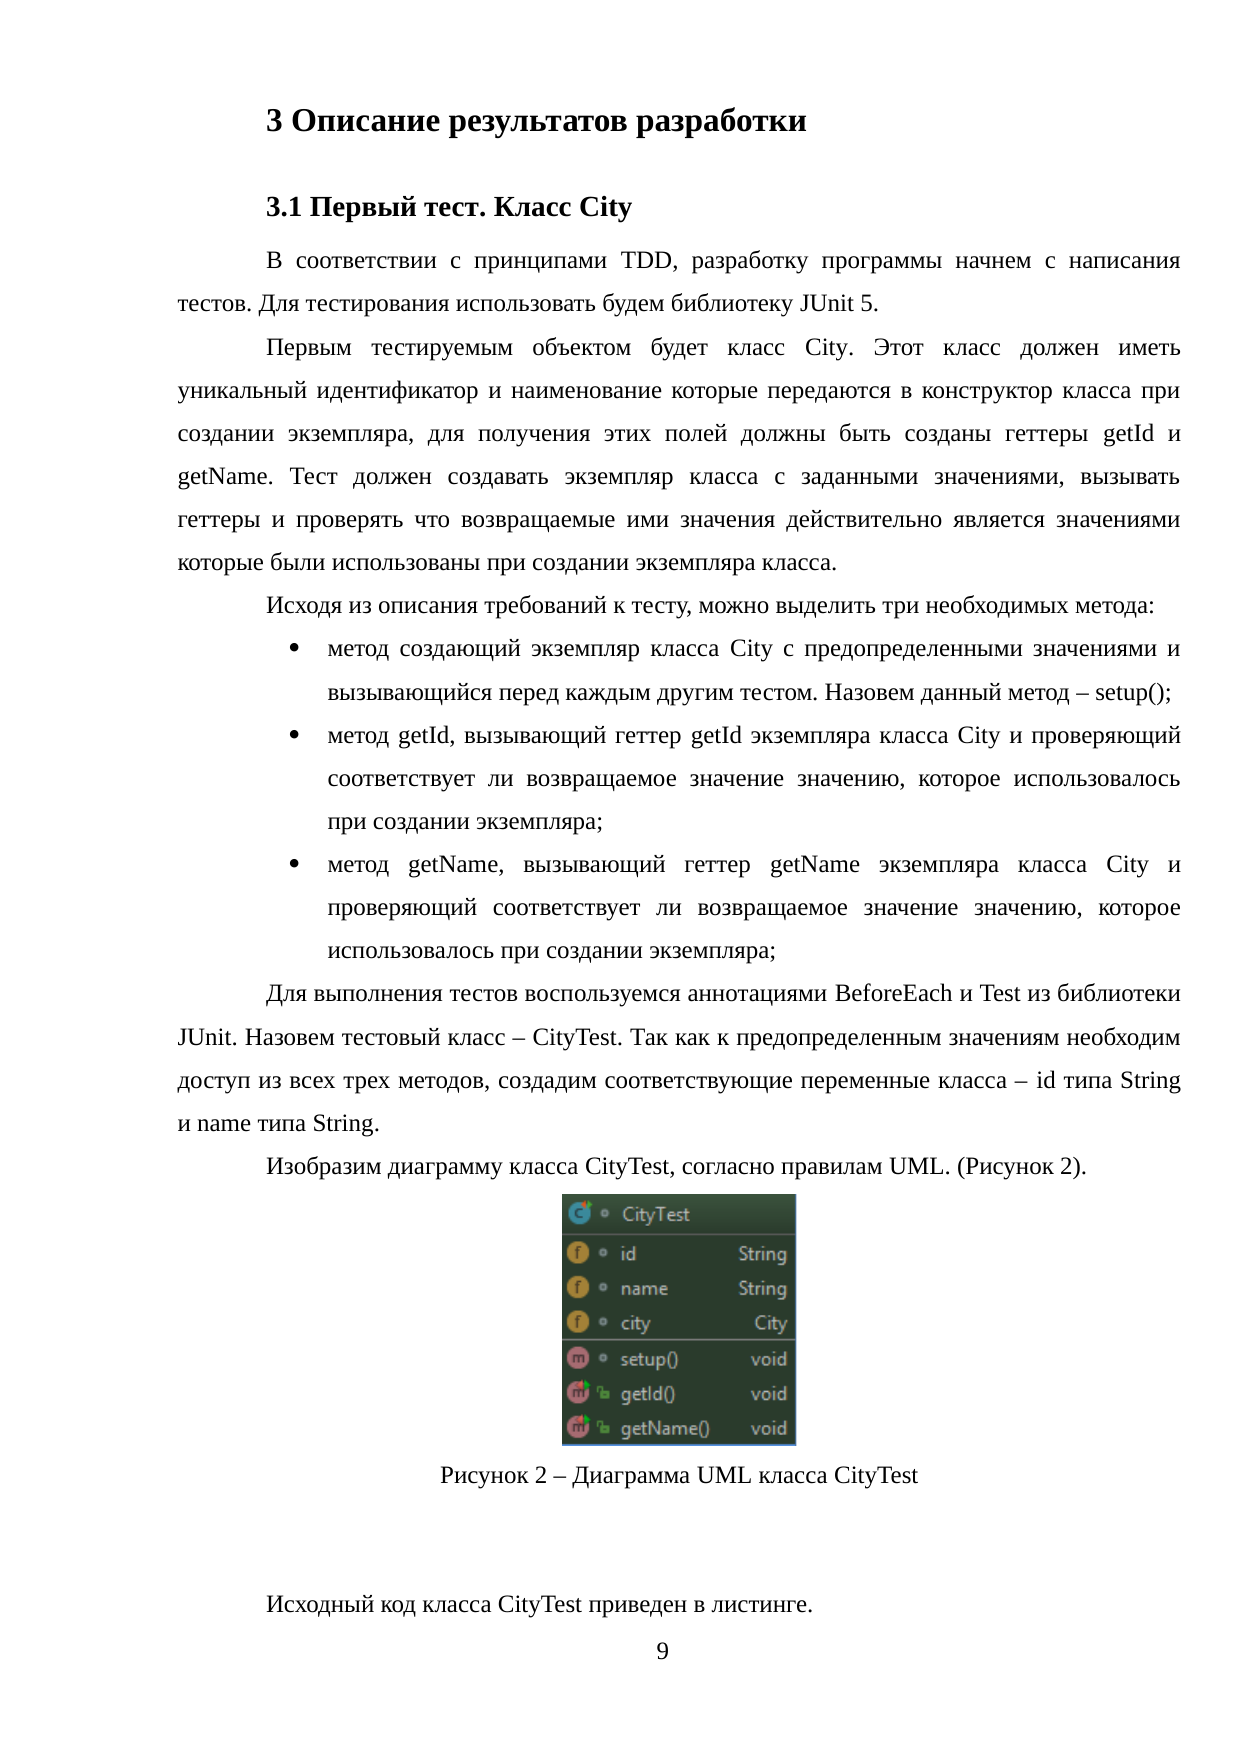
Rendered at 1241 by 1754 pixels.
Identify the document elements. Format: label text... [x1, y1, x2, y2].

text Первым тестируемым объектом будет класс City. Этот класс должен иметь уникальный идентификатор и наименование которые передаются в конструктор класса при создании экземпляра, для получения этих полей должны быть созданы геттеры getId и getName. Тест должен создавать экземпляр класса с заданными значениями, вызывать геттеры и проверять что возвращаемые ими значения действительно является значениями которые были использованы при создании экземпляра класса. [177, 332, 1181, 576]
list метод getId, вызывающий геттер getId экземпляра класса City и проверяющий соответствует ли возвращаемое значение значению, которое использовалось при создании экземпляра; [290, 720, 1181, 835]
text Рисунок 2 – Диаграмма UML класса CityTest [177, 1460, 1181, 1489]
text Для выполнения тестов воспользуемся аннотациями BeforeEach и Test из библиотеки JUnit. Назовем тестовый класс – CityTest. Так как к предопределенным значениям необходим доступ из всех трех методов, создадим соответствующие переменные класса – id типа String и name типа String. [177, 978, 1181, 1137]
list метод getName, вызывающий геттер getName экземпляра класса City и проверяющий соответствует ли возвращаемое значение значению, которое использовалось при создании экземпляра; [290, 849, 1181, 964]
subtitle 3.1 Первый тест. Класс City [266, 189, 1181, 222]
text Исходный код класса CityTest приведен в листинге. [177, 1589, 1181, 1618]
text Изобразим диаграмму класса CityTest, согласно правилам UML. (Рисунок 2). [177, 1151, 1181, 1180]
text Исходя из описания требований к тесту, можно выделить три необходимых метода: [177, 590, 1181, 619]
subtitle 3 Описание результатов разработки [266, 100, 1181, 138]
text В соответствии с принципами TDD, разработку программы начнем с написания тестов. Для тестирования использовать будем библиотеку JUnit 5. [177, 245, 1181, 317]
list метод создающий экземпляр класса City с предопределенными значениями и вызывающийся перед каждым другим тестом. Назовем данный метод – setup(); [290, 633, 1181, 705]
